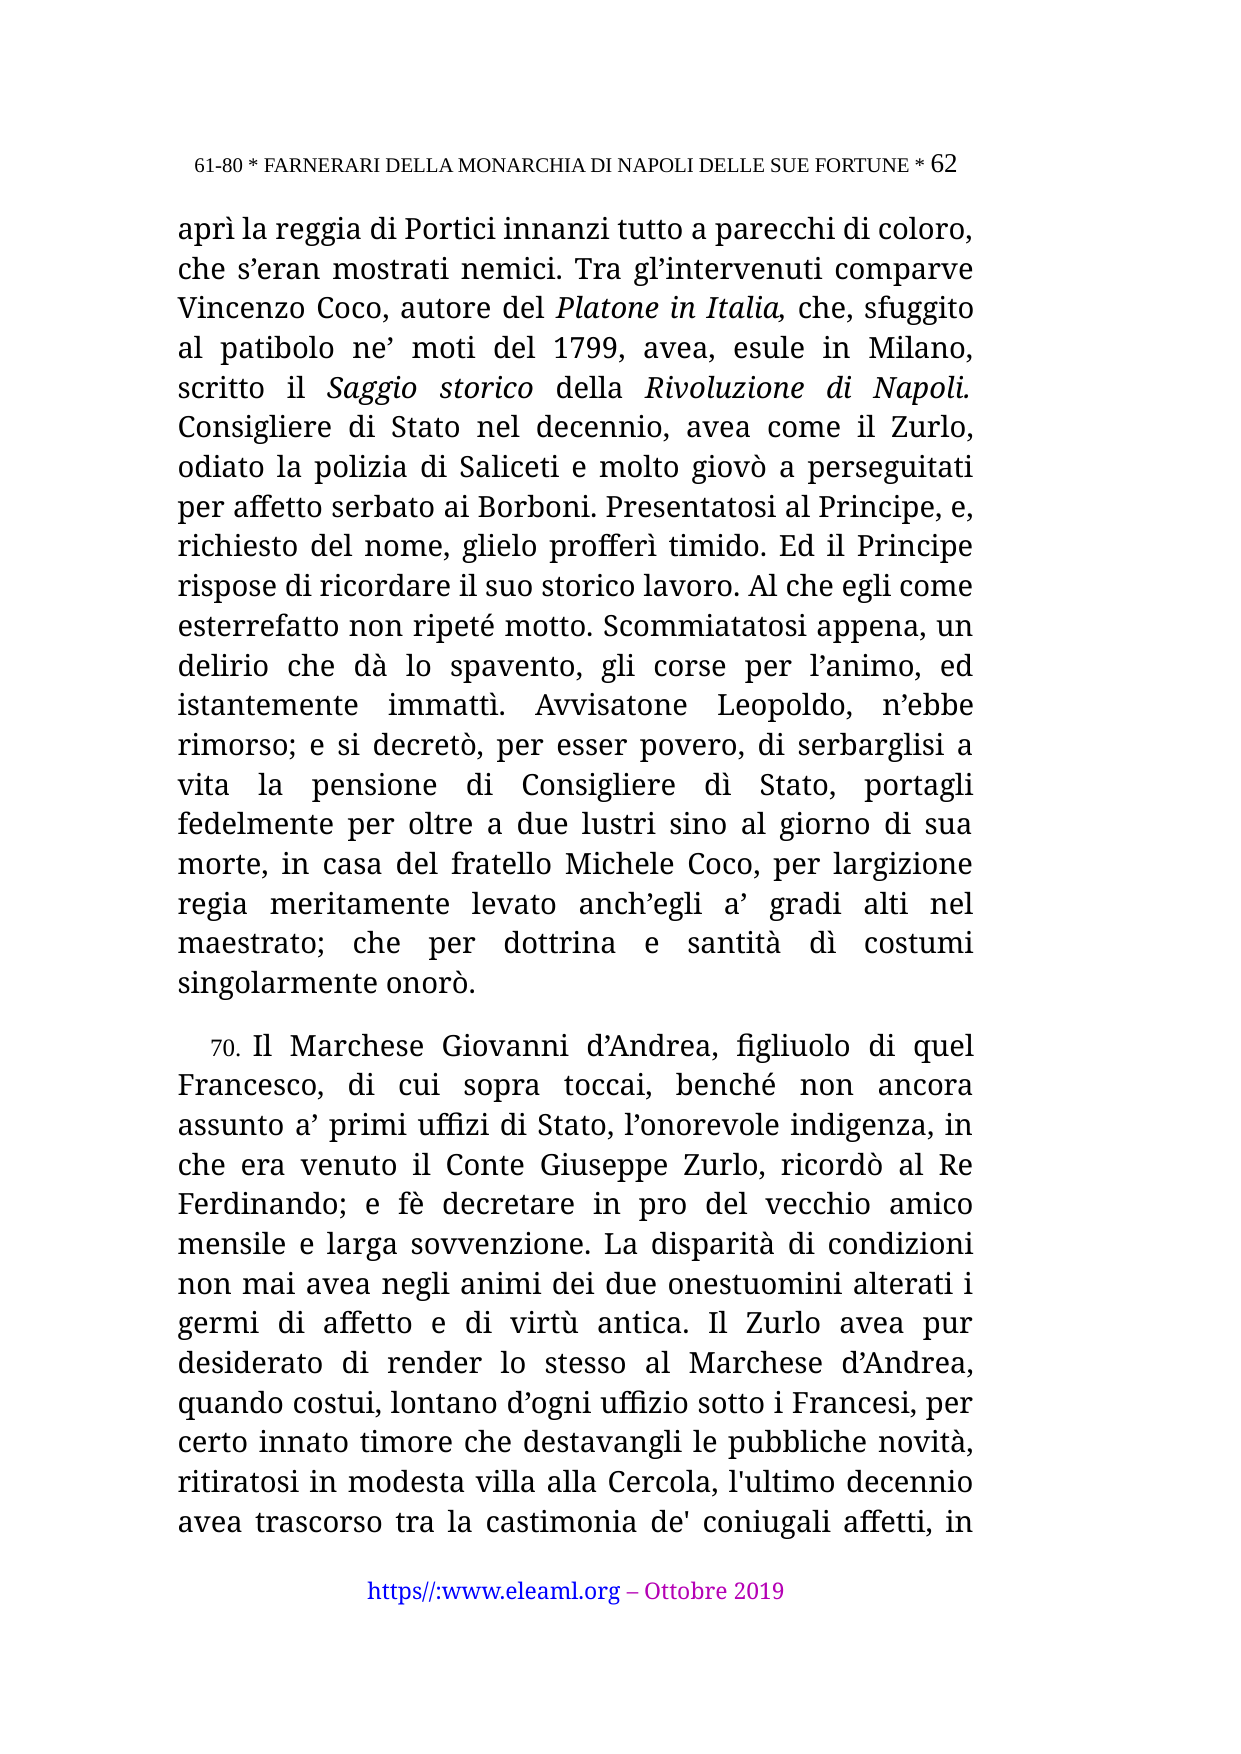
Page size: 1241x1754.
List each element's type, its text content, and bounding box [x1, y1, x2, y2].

text aprì la reggia di Portici innanzi tutto a parecchi di coloro, che s’eran mostrati nemici. Tra gl’intervenuti comparve Vincenzo Coco, autore del Platone in Italia, che, sfuggito al patibolo ne’ moti del 1799, avea, esule in Milano, scritto il Saggio storico della Rivoluzione di Napoli. Consigliere di Stato nel decennio, avea come il Zurlo, odiato la polizia di Saliceti e molto giovò a perseguitati per affetto serbato ai Borboni. Presentatosi al Principe, e, richiesto del nome, glielo profferì timido. Ed il Principe rispose di ricordare il suo storico lavoro. Al che egli come esterrefatto non ripeté motto. Scommiatatosi appena, un delirio che dà lo spavento, gli corse per l’animo, ed istantemente immattì. Avvisatone Leopoldo, n’ebbe rimorso; e si decretò, per esser povero, di serbarglisi a vita la pensione di Consigliere dì Stato, portagli fedelmente per oltre a due lustri sino al giorno di sua morte, in casa del fratello Michele Coco, per largizione regia meritamente levato anch’egli a’ gradi alti nel maestrato; che per dottrina e santità dì costumi singolarmente onorò. [177, 208, 974, 1002]
list Il Marchese Giovanni d’Andrea, figliuolo di quel Francesco, di cui sopra toccai, benché non ancora assunto a’ primi uffizi di Stato, l’onorevole indigenza, in che era venuto il Conte Giuseppe Zurlo, ricordò al Re Ferdinando; e fè decretare in pro del vecchio amico mensile e larga sovvenzione. La disparità di condizioni non mai avea negli animi dei due onestuomini alterati i germi di affetto e di virtù antica. Il Zurlo avea pur desiderato di render lo stesso al Marchese d’Andrea, quando costui, lontano d’ogni uffizio sotto i Francesi, per certo innato timore che destavangli le pubbliche novità, ritiratosi in modesta villa alla Cercola, l'ultimo decennio avea trascorso tra la castimonia de' coniugali affetti, in [177, 1025, 974, 1541]
